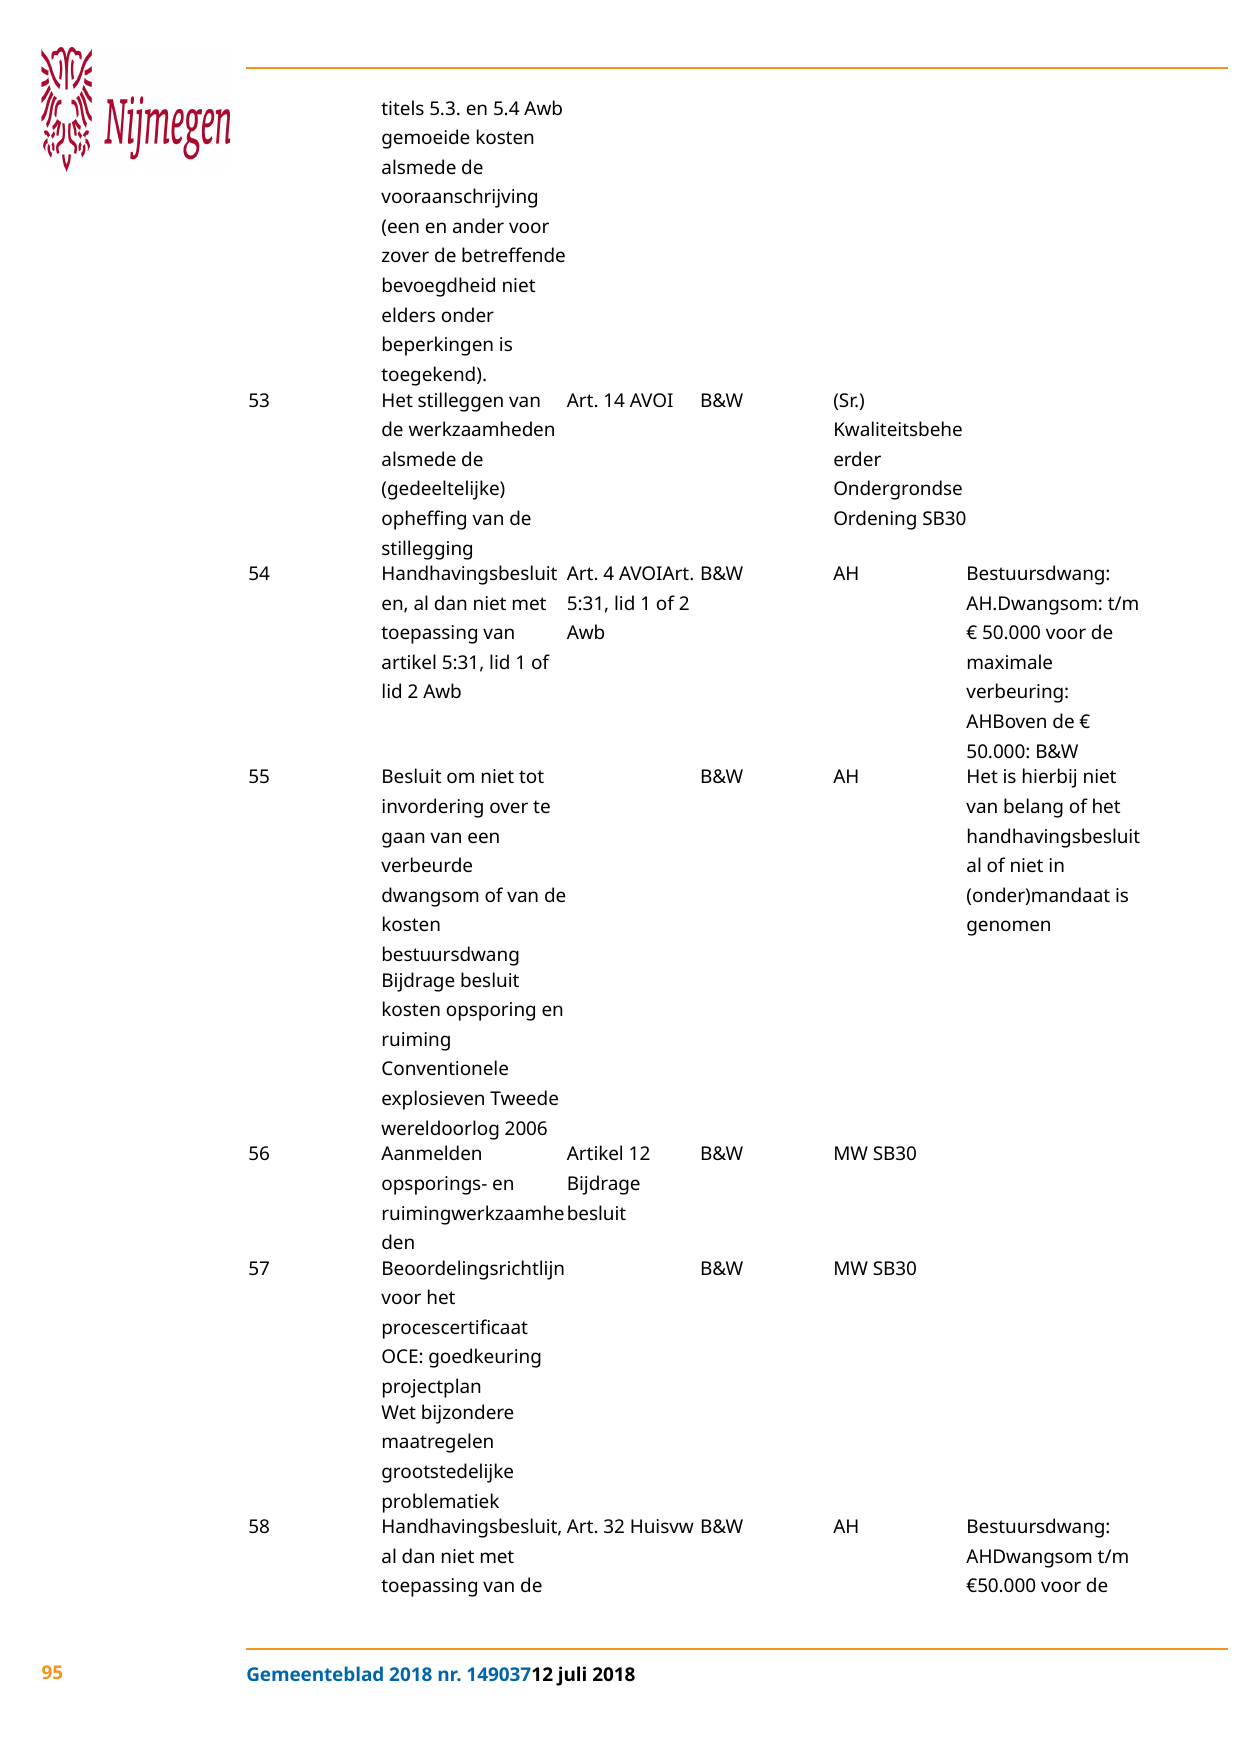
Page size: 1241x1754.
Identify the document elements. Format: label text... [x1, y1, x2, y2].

table_cell AH [833, 764, 966, 967]
table_cell Aanmelden opsporings- en ruimingwerkzaamheden [381, 1141, 567, 1255]
table_cell [833, 967, 966, 1141]
table_cell AH [833, 560, 966, 764]
table_cell Bestuursdwang: AH.Dwangsom: t/m € 50.000 voor de maximale verbeuring: AHBoven de € 50.000: B&W [966, 560, 1152, 764]
table_cell Art. 32 Huisvw [567, 1514, 700, 1598]
table_cell B&W [700, 560, 833, 764]
table_cell B&W [700, 1514, 833, 1598]
table_cell Wet bijzondere maatregelen grootstedelijke problematiek [381, 1399, 567, 1513]
table_cell 56 [248, 1141, 381, 1255]
table_cell [966, 387, 1152, 560]
table_cell 55 [248, 764, 381, 967]
table_cell [248, 967, 381, 1141]
table_cell Handhavingsbesluiten, al dan niet met toepassing van artikel 5:31, lid 1 of lid 2 Awb [381, 560, 567, 764]
table_cell MW SB30 [833, 1255, 966, 1399]
table_cell B&W [700, 1141, 833, 1255]
table_cell [567, 764, 700, 967]
table_cell Beoordelingsrichtlijn voor het procescertificaat OCE: goedkeuring projectplan [381, 1255, 567, 1399]
table_cell Bijdrage besluit kosten opsporing en ruiming Conventionele explosieven Tweede wereldoorlog 2006 [381, 967, 567, 1141]
table_cell [966, 1141, 1152, 1255]
table_cell Het is hierbij niet van belang of het handhavingsbesluit al of niet in (onder)mandaat is genomen [966, 764, 1152, 967]
table_cell [700, 95, 833, 387]
table_cell [700, 1399, 833, 1513]
table_cell titels 5.3. en 5.4 Awb gemoeide kosten alsmede de vooraanschrijving (een en ander voor zover de betreffende bevoegdheid niet elders onder beperkingen is toegekend). [381, 95, 567, 387]
table_cell [833, 95, 966, 387]
table_cell [833, 1399, 966, 1513]
table_cell [966, 967, 1152, 1141]
table_cell Bestuursdwang: AHDwangsom t/m €50.000 voor de [966, 1514, 1152, 1598]
table_cell 54 [248, 560, 381, 764]
table_cell 58 [248, 1514, 381, 1598]
table_cell Artikel 12 Bijdrage besluit [567, 1141, 700, 1255]
table_cell B&W [700, 764, 833, 967]
table_cell Het stilleggen van de werkzaamheden alsmede de (gedeeltelijke) opheffing van de stillegging [381, 387, 567, 560]
table_cell [966, 95, 1152, 387]
picture [41, 47, 231, 172]
table_cell Art. 14 AVOI [567, 387, 700, 560]
table_cell 57 [248, 1255, 381, 1399]
table_cell [966, 1255, 1152, 1399]
table_cell Art. 4 AVOIArt. 5:31, lid 1 of 2 Awb [567, 560, 700, 764]
table_cell [567, 95, 700, 387]
table_cell B&W [700, 1255, 833, 1399]
table_cell [248, 95, 381, 387]
table_cell [966, 1399, 1152, 1513]
table_cell (Sr.) Kwaliteitsbeheerder Ondergrondse Ordening SB30 [833, 387, 966, 560]
table_cell [567, 1255, 700, 1399]
table_cell B&W [700, 387, 833, 560]
table_cell [567, 967, 700, 1141]
table_cell MW SB30 [833, 1141, 966, 1255]
table_cell Besluit om niet tot invordering over te gaan van een verbeurde dwangsom of van de kosten bestuursdwang [381, 764, 567, 967]
table_cell AH [833, 1514, 966, 1598]
table_cell Handhavingsbesluit, al dan niet met toepassing van de [381, 1514, 567, 1598]
table_cell [700, 967, 833, 1141]
table_cell 53 [248, 387, 381, 560]
table_cell [248, 1399, 381, 1513]
table_cell [567, 1399, 700, 1513]
